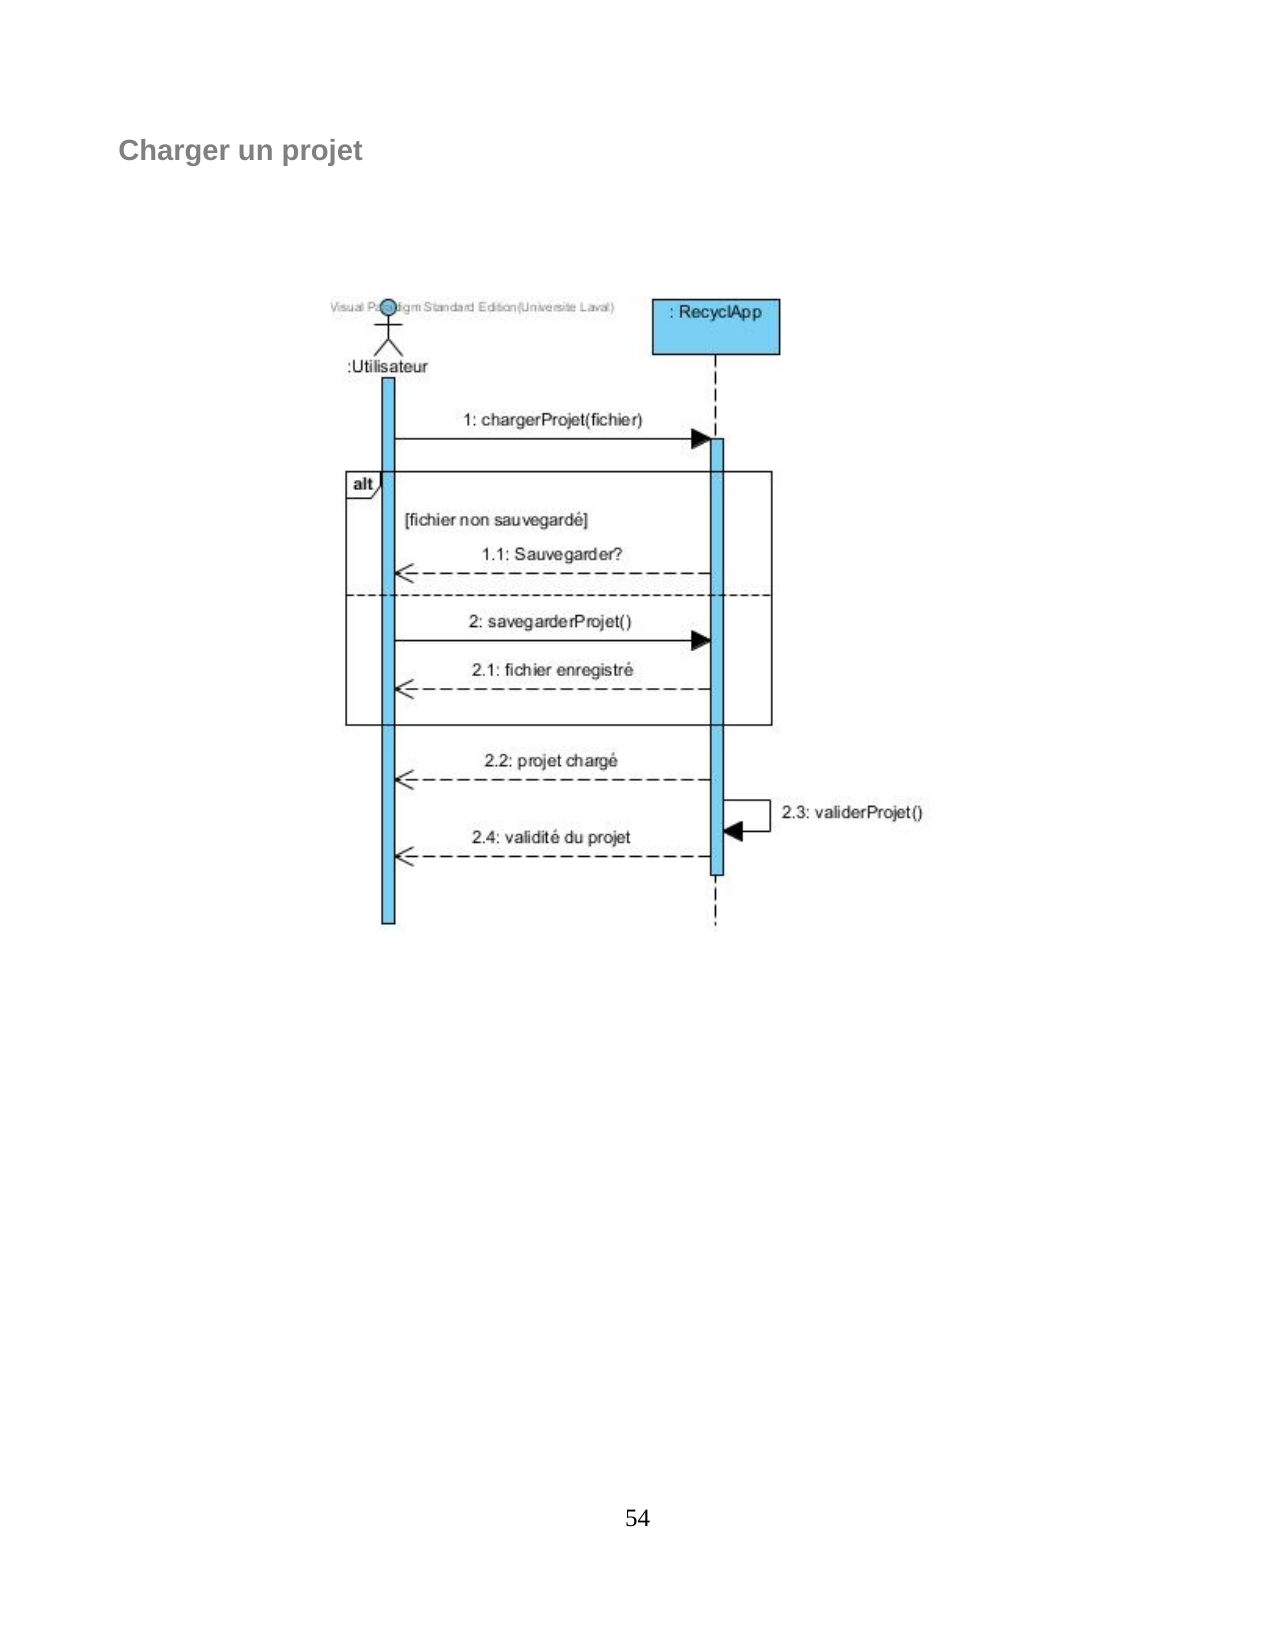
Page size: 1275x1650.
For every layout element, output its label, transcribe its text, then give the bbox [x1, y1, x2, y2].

picture [330, 296, 945, 931]
subtitle Charger un projet [118, 133, 1157, 166]
